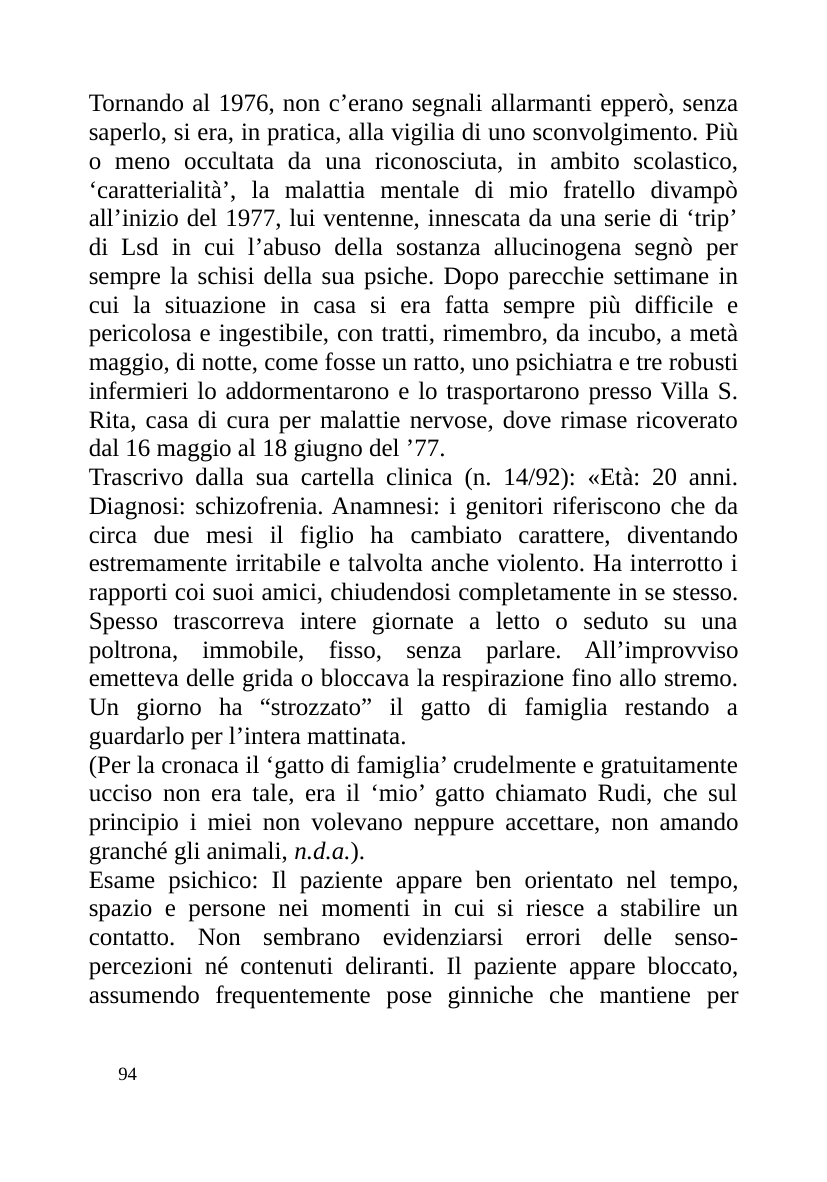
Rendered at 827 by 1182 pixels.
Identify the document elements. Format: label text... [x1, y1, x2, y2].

text Tornando al 1976, non c’erano segnali allarmanti epperò, senza saperlo, si era, in pratica, alla vigilia di uno sconvolgimento. Più o meno occultata da una riconosciuta, in ambito scolastico, ‘caratterialità’, la malattia mentale di mio fratello divampò all’inizio del 1977, lui ventenne, innescata da una serie di ‘trip’ di Lsd in cui l’abuso della sostanza allucinogena segnò per sempre la schisi della sua psiche. Dopo parecchie settimane in cui la situazione in casa si era fatta sempre più difficile e pericolosa e ingestibile, con tratti, rimembro, da incubo, a metà maggio, di notte, come fosse un ratto, uno psichiatra e tre robusti infermieri lo addormentarono e lo trasportarono presso Villa S. Rita, casa di cura per malattie nervose, dove rimase ricoverato dal 16 maggio al 18 giugno del ’77. [88, 88, 739, 462]
text (Per la cronaca il ‘gatto di famiglia’ crudelmente e gratuitamente ucciso non era tale, era il ‘mio’ gatto chiamato Rudi, che sul principio i miei non volevano neppure accettare, non amando granché gli animali, n.d.a.). [88, 750, 739, 865]
text Trascrivo dalla sua cartella clinica (n. 14/92): «Età: 20 anni. Diagnosi: schizofrenia. Anamnesi: i genitori riferiscono che da circa due mesi il figlio ha cambiato carattere, diventando estremamente irritabile e talvolta anche violento. Ha interrotto i rapporti coi suoi amici, chiudendosi completamente in se stesso. Spesso trascorreva intere giornate a letto o seduto su una poltrona, immobile, fisso, senza parlare. All’improvviso emetteva delle grida o bloccava la respirazione fino allo stremo. Un giorno ha “strozzato” il gatto di famiglia restando a guardarlo per l’intera mattinata. [88, 462, 739, 750]
text Esame psichico: Il paziente appare ben orientato nel tempo, spazio e persone nei momenti in cui si riesce a stabilire un contatto. Non sembrano evidenziarsi errori delle senso-percezioni né contenuti deliranti. Il paziente appare bloccato, assumendo frequentemente pose ginniche che mantiene per [88, 865, 739, 1008]
